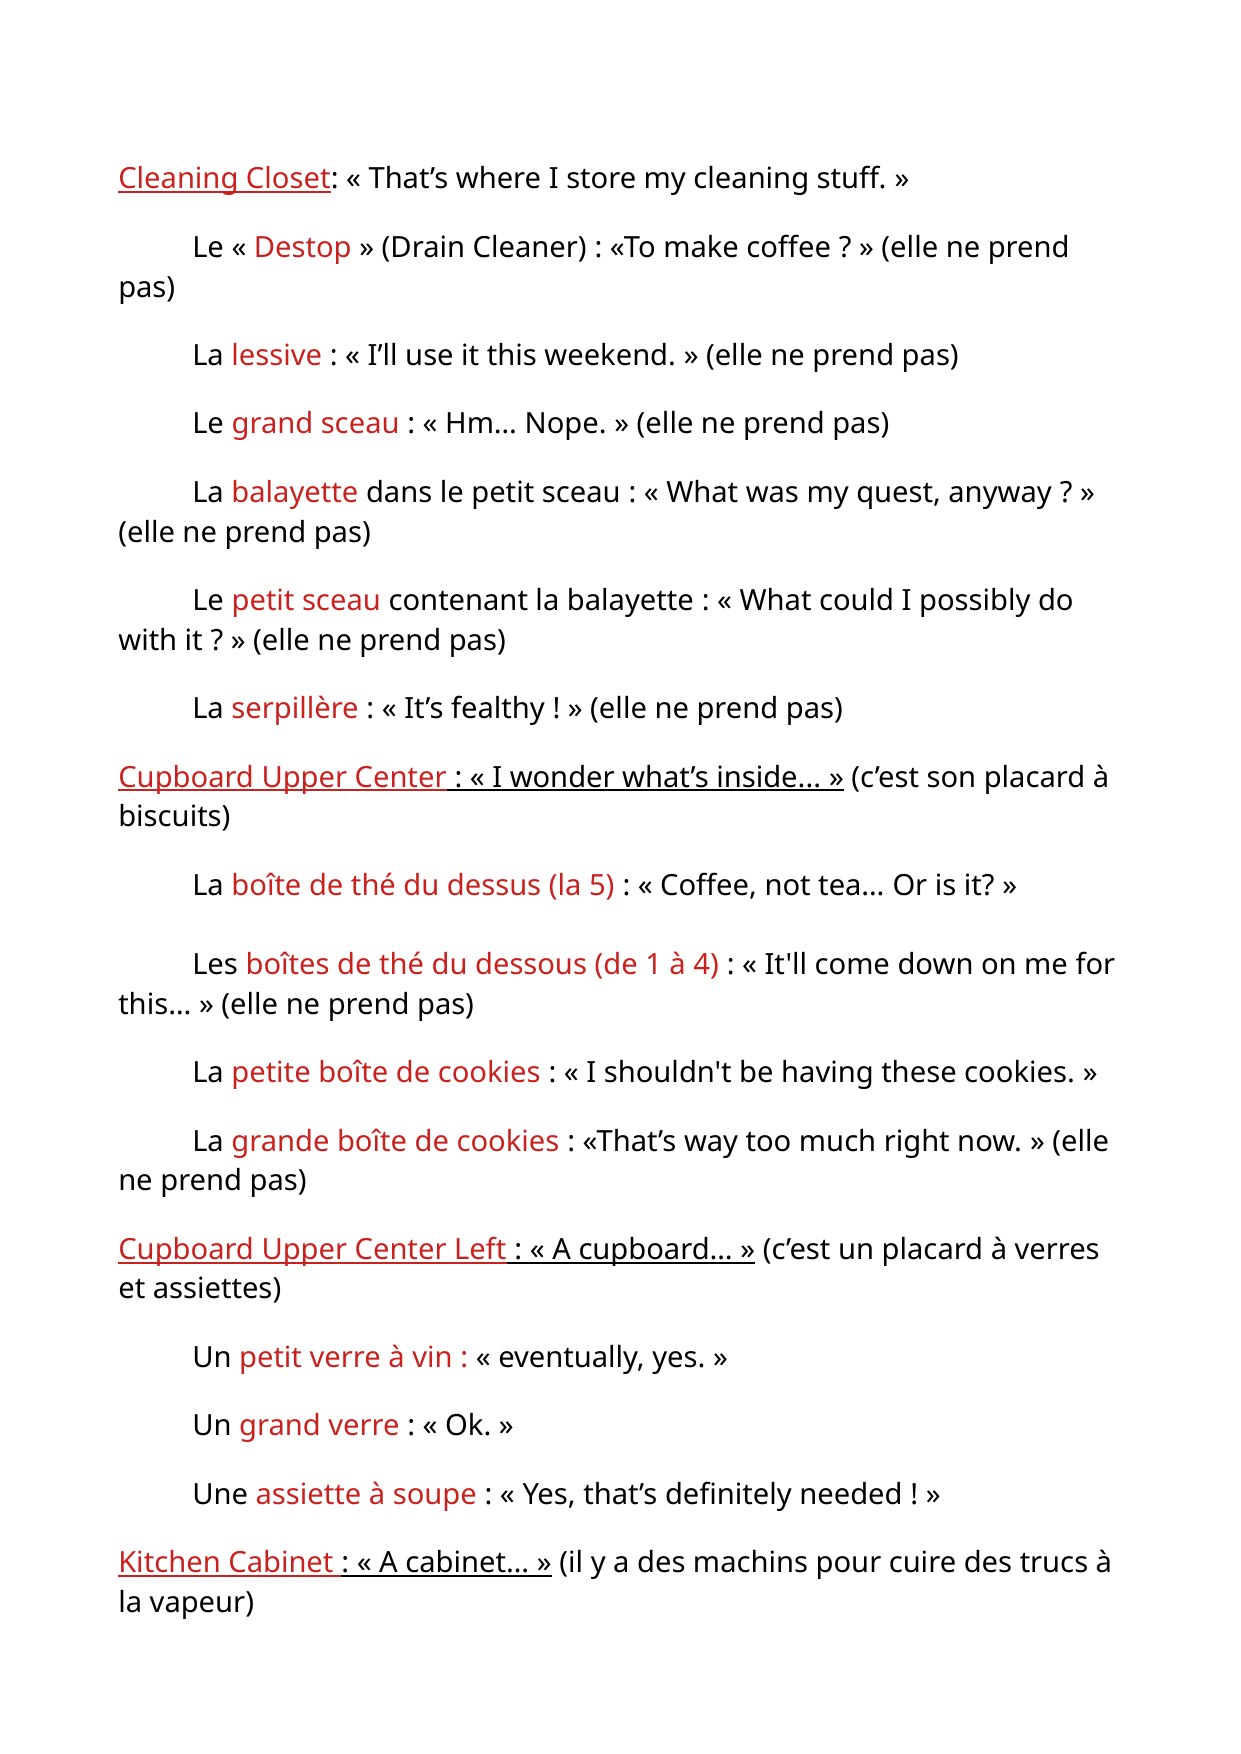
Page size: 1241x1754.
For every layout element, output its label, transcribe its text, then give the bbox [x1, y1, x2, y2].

text Cupboard Upper Center Left : « A cupboard… » (c’est un placard à verres et assiettes) [118, 1228, 1122, 1307]
text La petite boîte de cookies : « I shouldn't be having these cookies. » [118, 1052, 1122, 1091]
text La boîte de thé du dessus (la 5) : « Coffee, not tea… Or is it? » [118, 864, 1122, 904]
text La serpillère : « It’s fealthy ! » (elle ne prend pas) [118, 687, 1122, 727]
text Un petit verre à vin : « eventually, yes. » [118, 1336, 1122, 1376]
text Cleaning Closet: « That’s where I store my cleaning stuff. » [118, 158, 1122, 197]
text La grande boîte de cookies : «That’s way too much right now. » (elle ne prend pas) [118, 1120, 1122, 1199]
text Le grand sceau : « Hm… Nope. » (elle ne prend pas) [118, 403, 1122, 442]
text La lessive : « I’ll use it this weekend. » (elle ne prend pas) [118, 334, 1122, 374]
text Kitchen Cabinet : « A cabinet… » (il y a des machins pour cuire des trucs à la vapeur) [118, 1542, 1122, 1621]
text Les boîtes de thé du dessous (de 1 à 4) : « It'll come down on me for this… » (elle ne prend pas) [118, 943, 1122, 1023]
text Le petit sceau contenant la balayette : « What could I possibly do with it ? » (elle ne prend pas) [118, 579, 1122, 659]
text Un grand verre : « Ok. » [118, 1405, 1122, 1444]
text Le « Destop » (Drain Cleaner) : «To make coffee ? » (elle ne prend pas) [118, 226, 1122, 306]
text La balayette dans le petit sceau : « What was my quest, anyway ? » (elle ne prend pas) [118, 471, 1122, 551]
text Cupboard Upper Center : « I wonder what’s inside... » (c’est son placard à biscuits) [118, 756, 1122, 835]
text Une assiette à soupe : « Yes, that’s definitely needed ! » [118, 1473, 1122, 1513]
